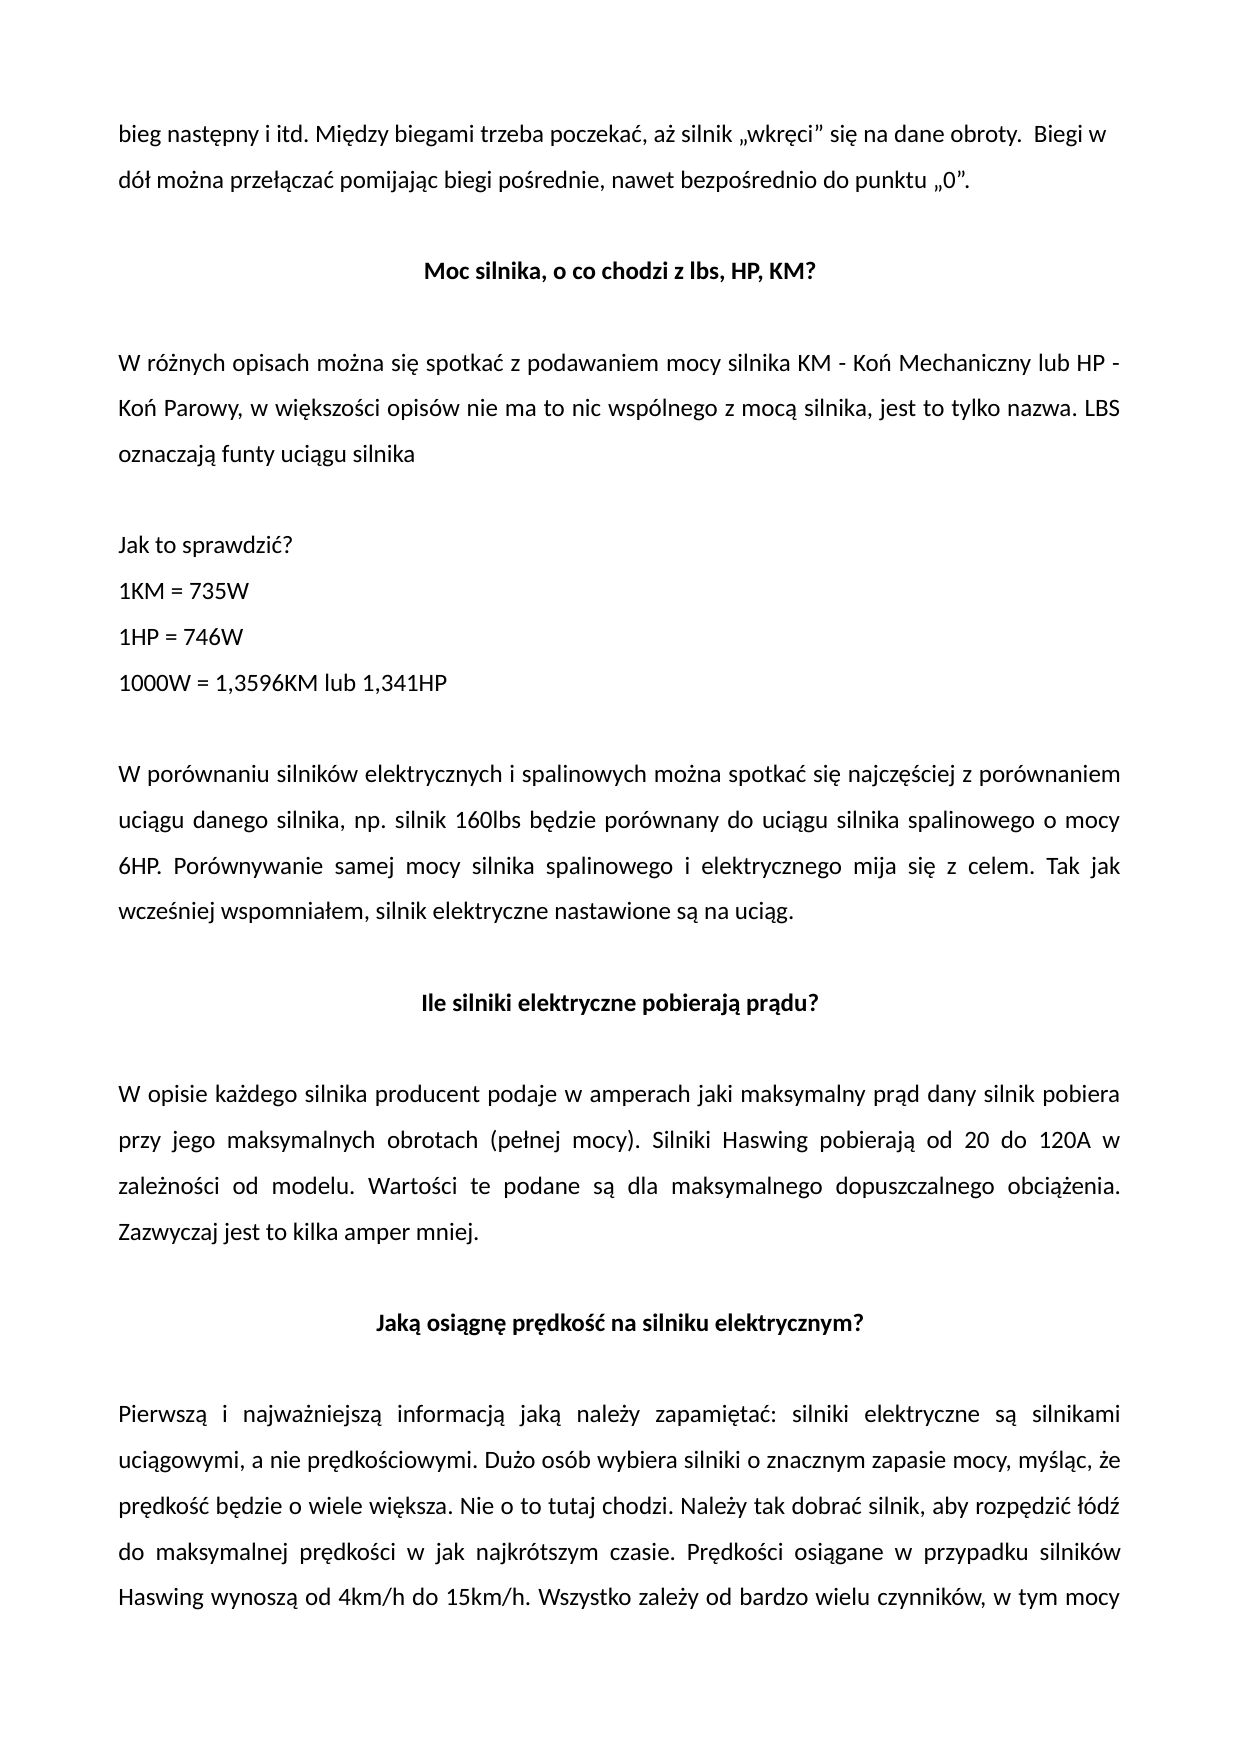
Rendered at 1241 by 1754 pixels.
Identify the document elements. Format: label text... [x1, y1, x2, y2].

text Jak to sprawdzić? [118, 530, 1122, 560]
text bieg następny i itd. Między biegami trzeba poczekać, aż silnik „wkręci” się na dane obroty. Biegi w dół można przełączać pomijając biegi pośrednie, nawet bezpośrednio do punktu „0”. [118, 118, 1122, 194]
text Jaką osiągnę prędkość na silniku elektrycznym? [118, 1307, 1122, 1338]
text W różnych opisach można się spotkać z podawaniem mocy silnika KM - Koń Mechaniczny lub HP - Koń Parowy, w większości opisów nie ma to nic wspólnego z mocą silnika, jest to tylko nazwa. LBS oznaczają funty uciągu silnika [118, 347, 1122, 469]
text 1000W = 1,3596KM lub 1,341HP [118, 667, 1122, 697]
text W opisie każdego silnika producent podaje w amperach jaki maksymalny prąd dany silnik pobiera przy jego maksymalnych obrotach (pełnej mocy). Silniki Haswing pobierają od 20 do 120A w zależności od modelu. Wartości te podane są dla maksymalnego dopuszczalnego obciążenia. Zazwyczaj jest to kilka amper mniej. [118, 1078, 1122, 1246]
text Ile silniki elektryczne pobierają prądu? [118, 987, 1122, 1017]
text 1HP = 746W [118, 621, 1122, 652]
text 1KM = 735W [118, 575, 1122, 606]
text Moc silnika, o co chodzi z lbs, HP, KM? [118, 255, 1122, 286]
text W porównaniu silników elektrycznych i spalinowych można spotkać się najczęściej z porównaniem uciągu danego silnika, np. silnik 160lbs będzie porównany do uciągu silnika spalinowego o mocy 6HP. Porównywanie samej mocy silnika spalinowego i elektrycznego mija się z celem. Tak jak wcześniej wspomniałem, silnik elektryczne nastawione są na uciąg. [118, 758, 1122, 926]
text Pierwszą i najważniejszą informacją jaką należy zapamiętać: silniki elektryczne są silnikami uciągowymi, a nie prędkościowymi. Dużo osób wybiera silniki o znacznym zapasie mocy, myśląc, że prędkość będzie o wiele większa. Nie o to tutaj chodzi. Należy tak dobrać silnik, aby rozpędzić łódź do maksymalnej prędkości w jak najkrótszym czasie. Prędkości osiągane w przypadku silników Haswing wynoszą od 4km/h do 15km/h. Wszystko zależy od bardzo wielu czynników, w tym mocy [118, 1398, 1122, 1612]
